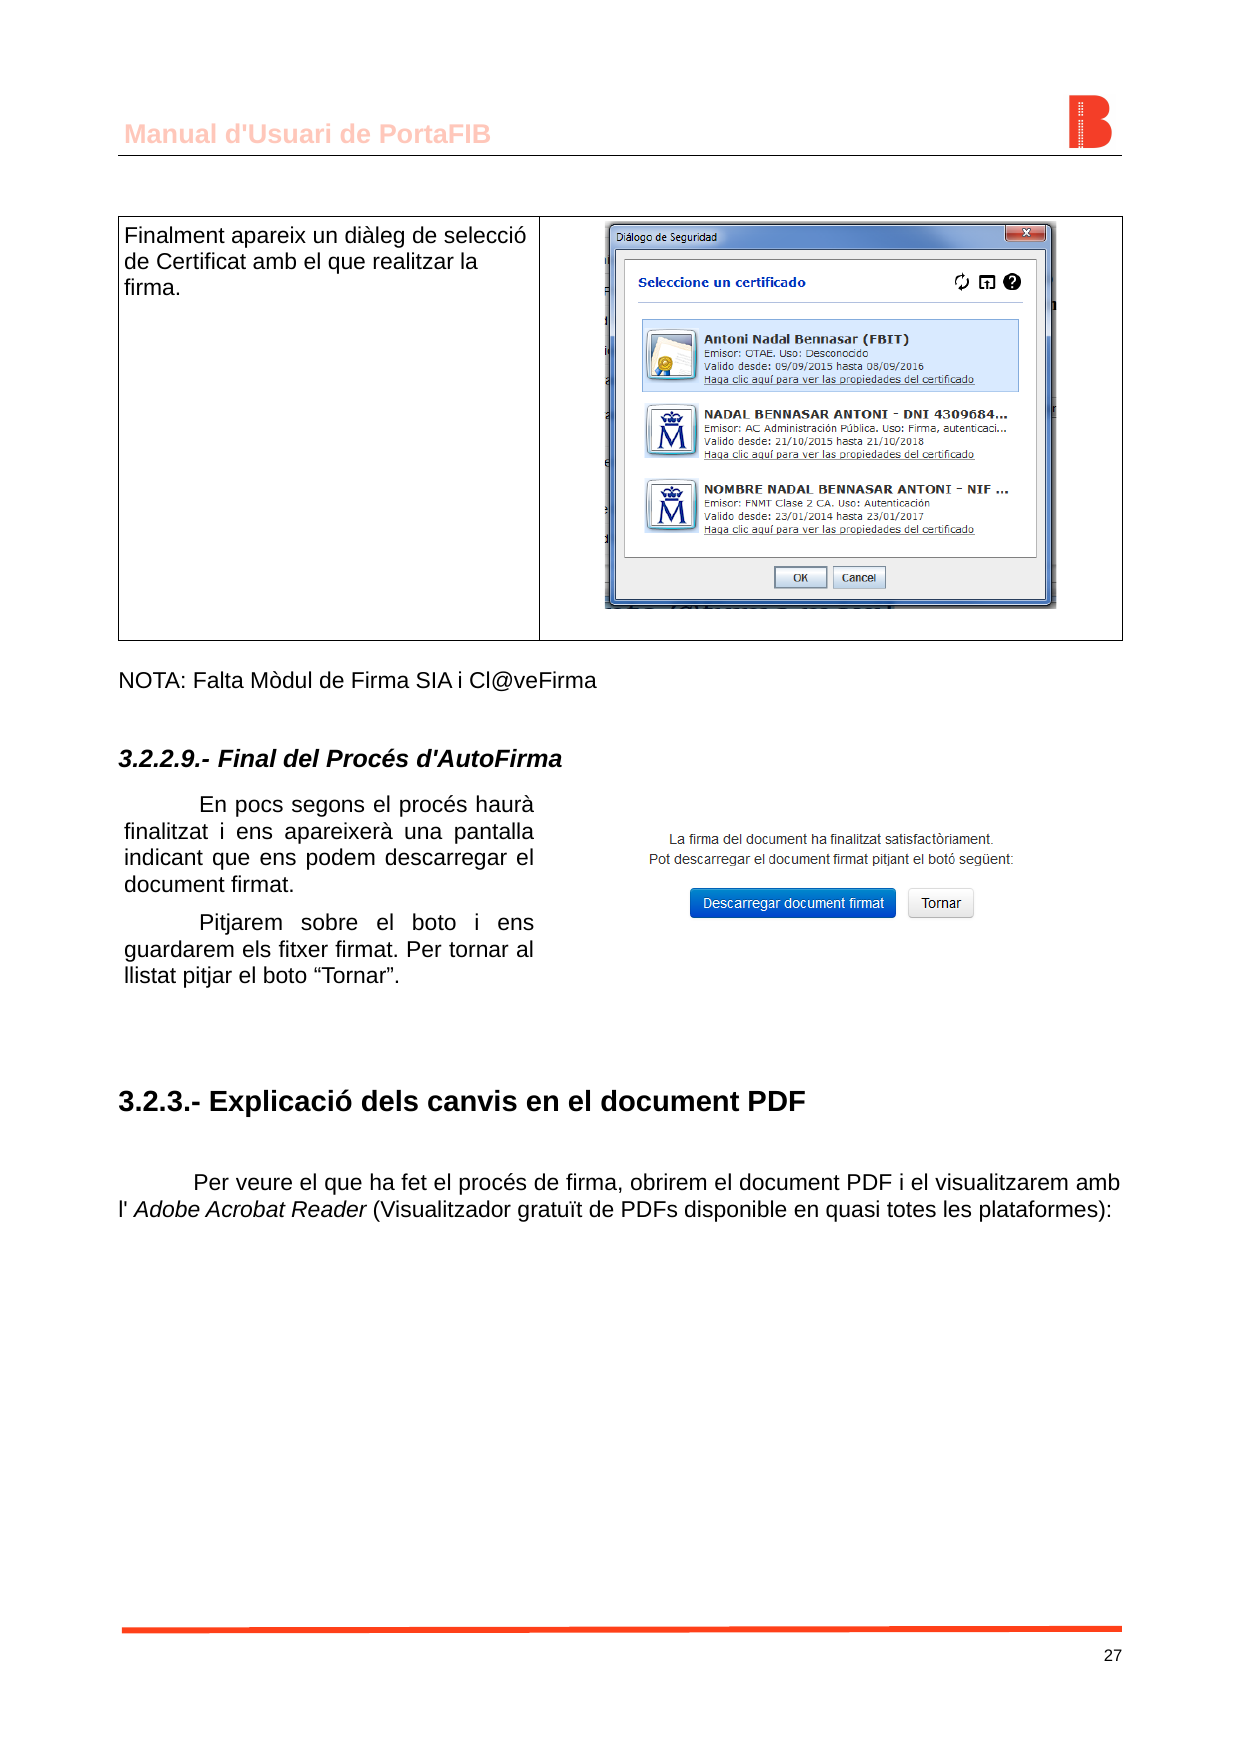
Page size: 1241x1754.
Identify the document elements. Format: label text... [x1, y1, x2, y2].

subtitle Explicació dels canvis en el document PDF [118, 1084, 1122, 1118]
subtitle Final del Procés d'AutoFirma [118, 744, 1122, 773]
table_header [540, 786, 1122, 1007]
table_header En pocs segons el procés haurà finalitzat i ens apareixerà una pantalla indicant que ens podem descarregar el document firmat. Pitjarem sobre el boto i ens guardarem els fitxer firmat. Per tornar al llistat pitjar el boto “Tornar”. [118, 786, 540, 1007]
picture [604, 221, 1057, 609]
picture [586, 791, 1076, 940]
table_cell Finalment apareix un diàleg de selecció de Certificat amb el que realitzar la firma. [119, 217, 539, 640]
text Per veure el que ha fet el procés de firma, obrirem el document PDF i el visualitzarem amb l' Adobe Acrobat Reader (Visualitzador gratuït de PDFs disponible en quasi totes les plataformes): [118, 1169, 1122, 1222]
picture [1063, 94, 1117, 150]
table_cell [540, 217, 1122, 640]
text NOTA: Falta Mòdul de Firma SIA i Cl@veFirma [118, 667, 1122, 693]
